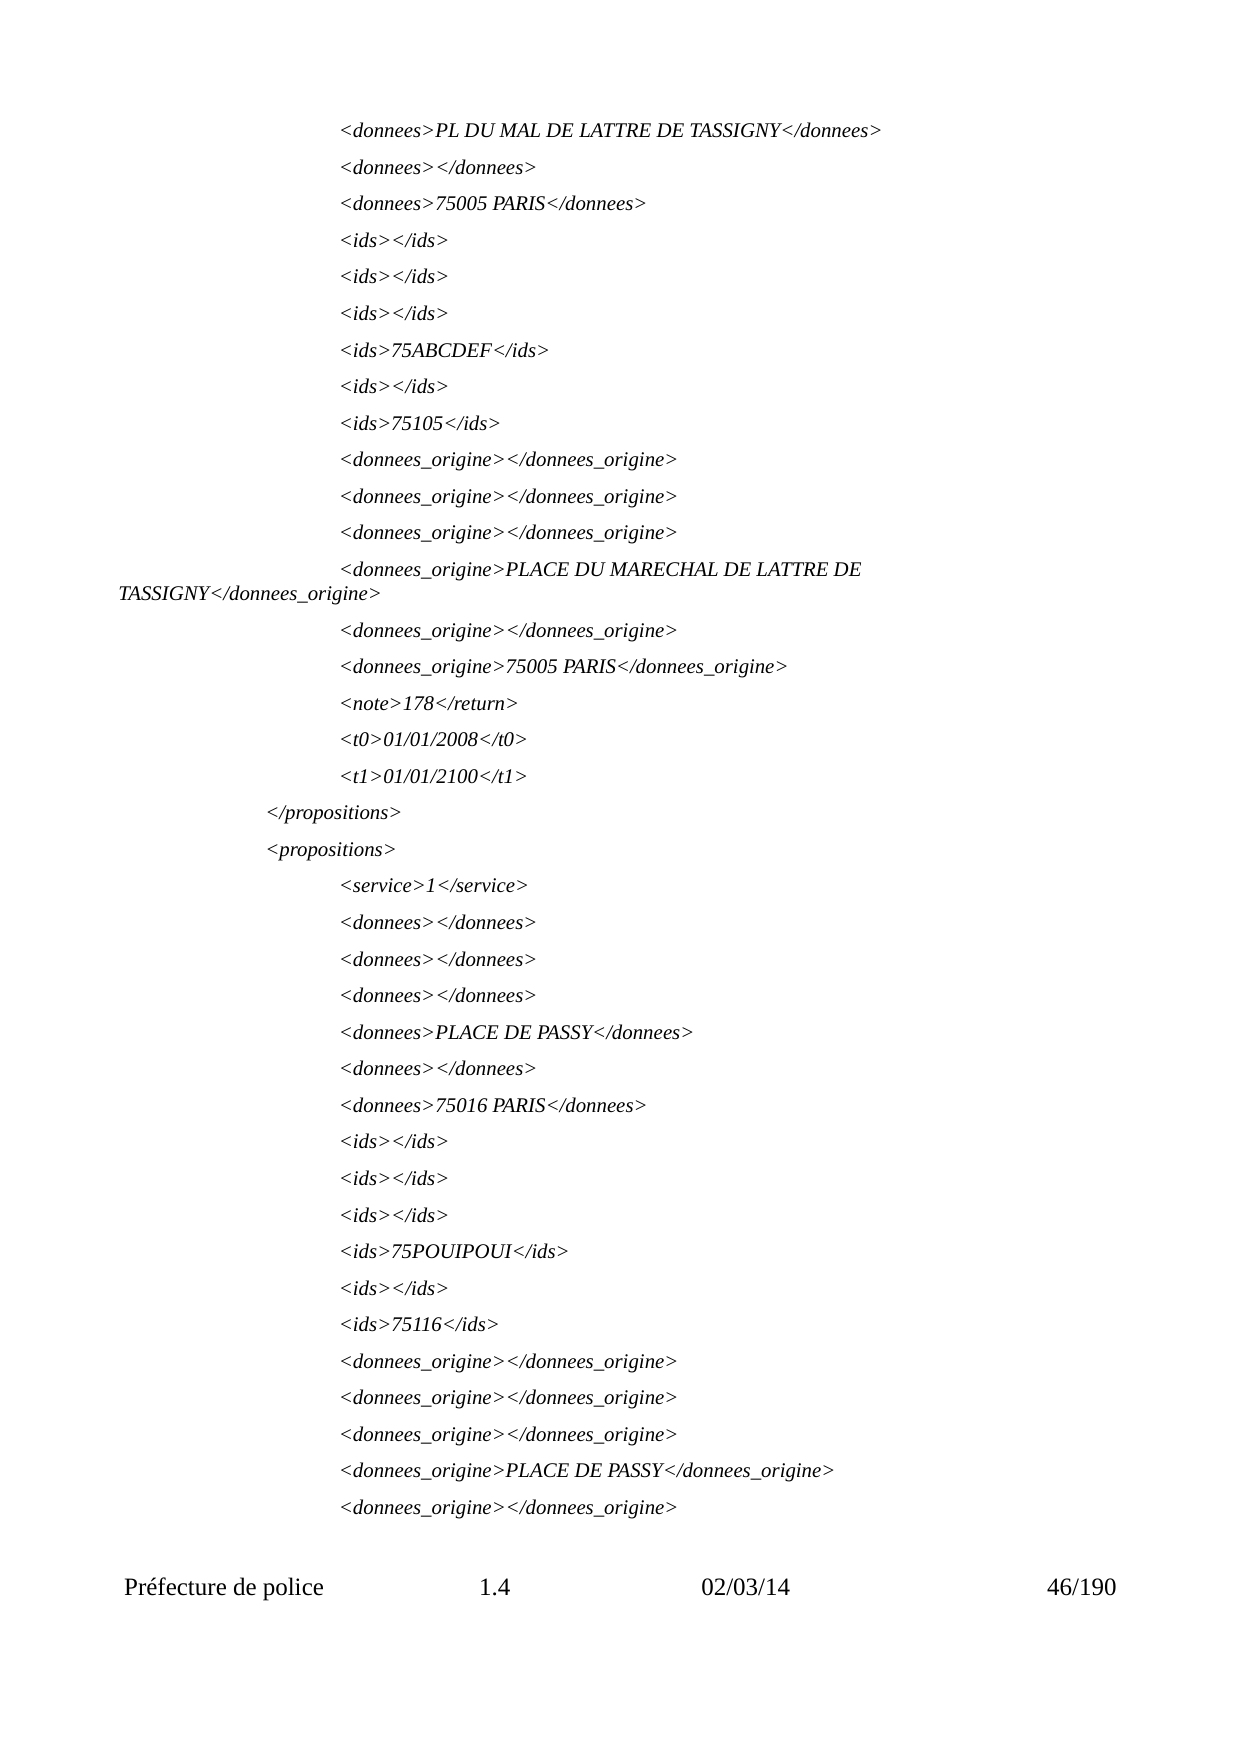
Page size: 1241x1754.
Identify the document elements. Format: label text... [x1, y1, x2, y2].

text <donnees></donnees> [118, 910, 1122, 934]
text <ids></ids> [118, 1202, 1122, 1227]
text <donnees_origine>75005 PARIS</donnees_origine> [118, 654, 1122, 678]
text <donnees>PLACE DE PASSY</donnees> [118, 1020, 1122, 1044]
text <donnees></donnees> [118, 983, 1122, 1007]
text <ids>75ABCDEF</ids> [118, 337, 1122, 362]
text <ids>75105</ids> [118, 411, 1122, 435]
text <ids></ids> [118, 1129, 1122, 1153]
text <propositions> [118, 837, 1122, 861]
text <ids></ids> [118, 228, 1122, 252]
text <ids></ids> [118, 301, 1122, 325]
text <donnees_origine></donnees_origine> [118, 1385, 1122, 1409]
text <donnees_origine>PLACE DU MARECHAL DE LATTRE DE TASSIGNY</donnees_origine> [118, 557, 1122, 605]
text <donnees></donnees> [118, 155, 1122, 179]
text <donnees></donnees> [118, 947, 1122, 971]
text <donnees_origine></donnees_origine> [118, 484, 1122, 508]
text <donnees>75016 PARIS</donnees> [118, 1093, 1122, 1117]
text <donnees_origine></donnees_origine> [118, 1349, 1122, 1373]
text <donnees_origine></donnees_origine> [118, 520, 1122, 544]
text <ids>75POUIPOUI</ids> [118, 1239, 1122, 1263]
text <ids></ids> [118, 374, 1122, 398]
text <ids></ids> [118, 264, 1122, 288]
text <t0>01/01/2008</t0> [118, 727, 1122, 751]
text <donnees>75005 PARIS</donnees> [118, 191, 1122, 215]
text <ids>75116</ids> [118, 1312, 1122, 1336]
text <ids></ids> [118, 1276, 1122, 1300]
text <donnees_origine>PLACE DE PASSY</donnees_origine> [118, 1458, 1122, 1482]
text <note>178</return> [118, 691, 1122, 715]
text <donnees_origine></donnees_origine> [118, 1422, 1122, 1446]
text <donnees>PL DU MAL DE LATTRE DE TASSIGNY</donnees> [118, 118, 1122, 142]
text <donnees_origine></donnees_origine> [118, 447, 1122, 471]
text <donnees_origine></donnees_origine> [118, 1495, 1122, 1519]
text <t1>01/01/2100</t1> [118, 764, 1122, 788]
text <ids></ids> [118, 1166, 1122, 1190]
text <service>1</service> [118, 873, 1122, 897]
text <donnees></donnees> [118, 1056, 1122, 1080]
text </propositions> [118, 800, 1122, 824]
text <donnees_origine></donnees_origine> [118, 617, 1122, 642]
